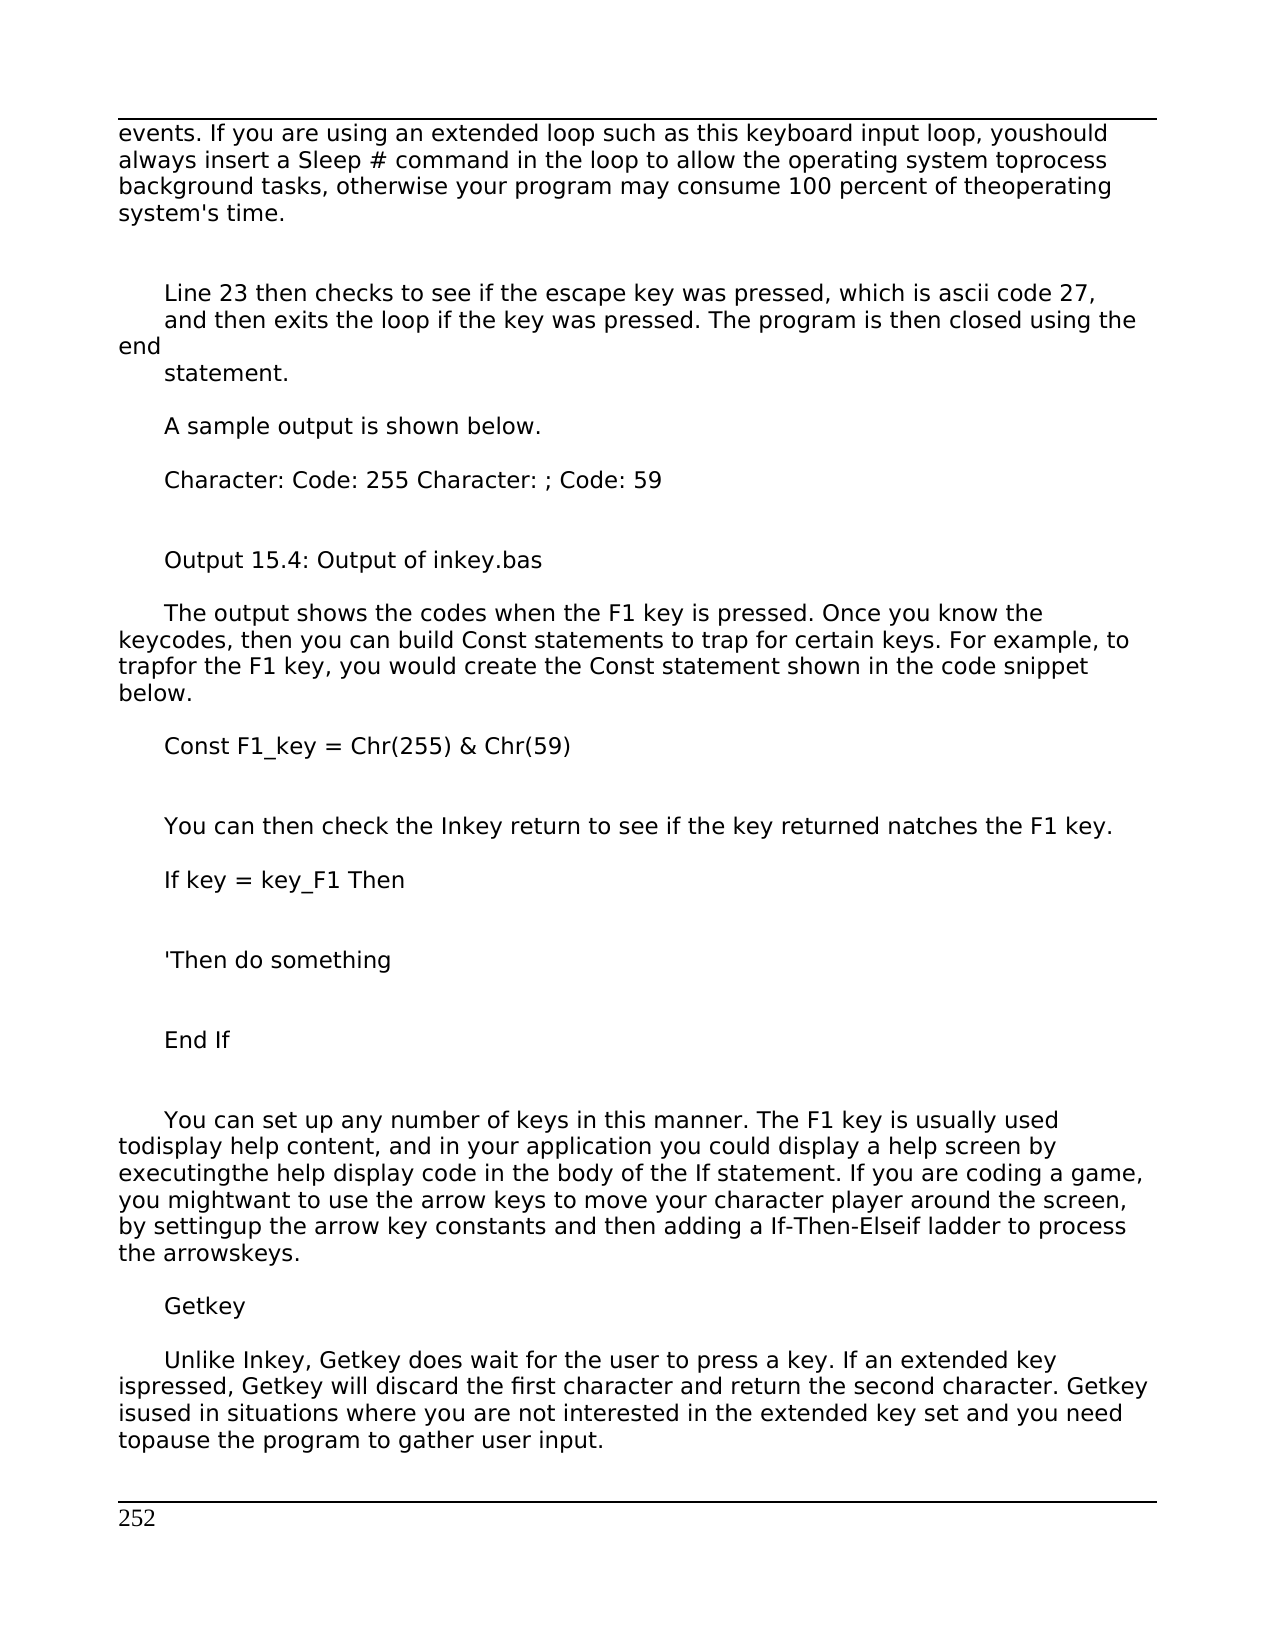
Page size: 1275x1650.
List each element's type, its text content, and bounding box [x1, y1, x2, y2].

text If key = key_F1 Then [118, 867, 1157, 893]
text Const F1_key = Chr(255) & Chr(59) [118, 733, 1157, 760]
text A sample output is shown below. [118, 413, 1157, 440]
text 'Then do something [118, 947, 1157, 973]
text Unlike Inkey, Getkey does wait for the user to press a key. If an extended key ispressed, Getkey will discard the first character and return the second character. Getkey isused in situations where you are not interested in the extended key set and you need topause the program to gather user input. [118, 1347, 1157, 1453]
text You can set up any number of keys in this manner. The F1 key is usually used todisplay help content, and in your application you could display a help screen by executingthe help display code in the body of the If statement. If you are coding a game, you mightwant to use the arrow keys to move your character player around the screen, by settingup the arrow key constants and then adding a If-Then-Elseif ladder to process the arrowskeys. [118, 1107, 1157, 1267]
text Line 23 then checks to see if the escape key was pressed, which is ascii code 27, [118, 280, 1157, 307]
text Getkey [118, 1293, 1157, 1320]
text events. If you are using an extended loop such as this keyboard input loop, youshould always insert a Sleep # command in the loop to allow the operating system toprocess background tasks, otherwise your program may consume 100 percent of theoperating system's time. [118, 120, 1157, 227]
text You can then check the Inkey return to see if the key returned natches the F1 key. [118, 813, 1157, 840]
text Character: Code: 255 Character: ; Code: 59 [118, 467, 1157, 493]
text statement. [118, 360, 1157, 387]
text End If [118, 1027, 1157, 1053]
text and then exits the loop if the key was pressed. The program is then closed using the end [118, 307, 1157, 360]
text The output shows the codes when the F1 key is pressed. Once you know the keycodes, then you can build Const statements to trap for certain keys. For example, to trapfor the F1 key, you would create the Const statement shown in the code snippet below. [118, 600, 1157, 707]
text Output 15.4: Output of inkey.bas [118, 547, 1157, 573]
